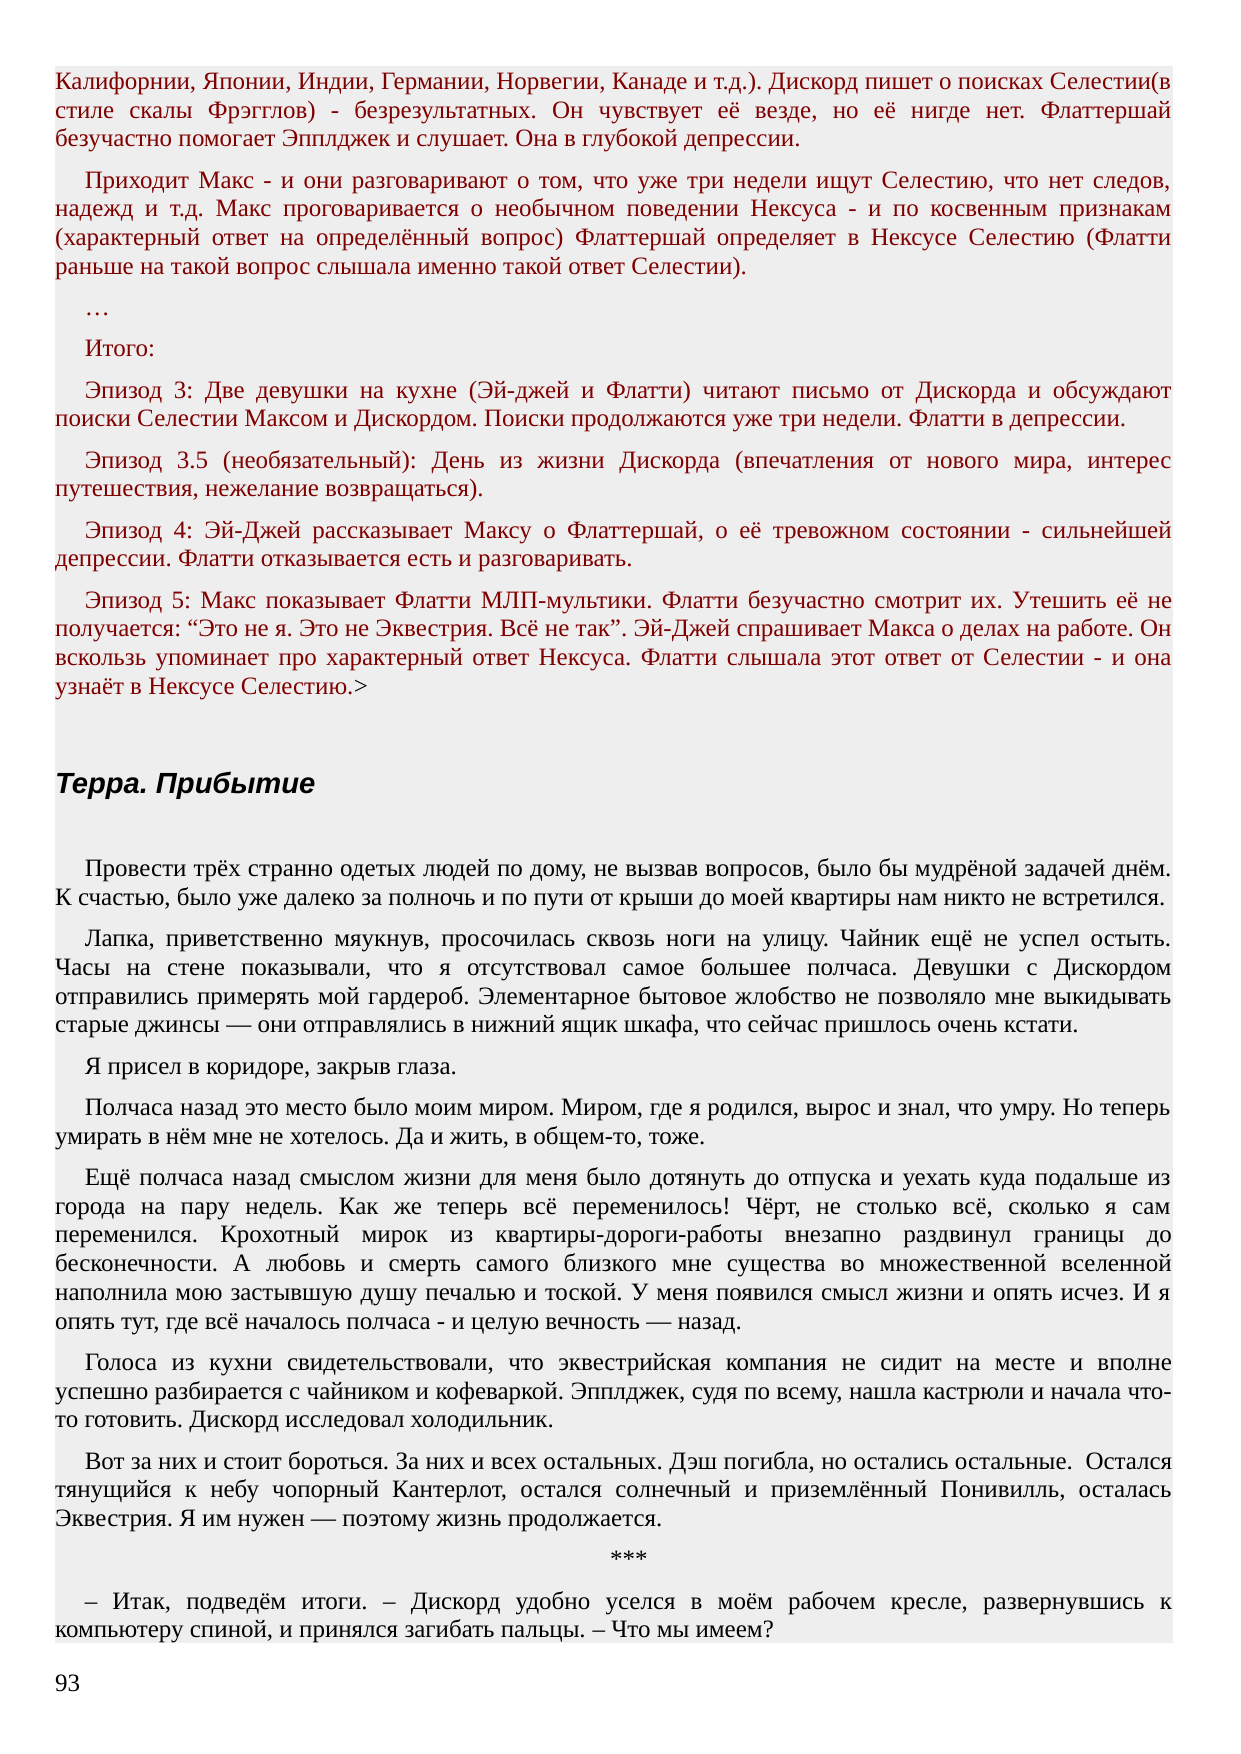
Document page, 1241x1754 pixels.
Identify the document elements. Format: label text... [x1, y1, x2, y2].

text Эпизод 3: Две девушки на кухне (Эй-джей и Флатти) читают письмо от Дискорда и обсуждают поиски Селестии Максом и Дискордом. Поиски продолжаются уже три недели. Флатти в депрессии. [55, 375, 1173, 432]
text Калифорнии, Японии, Индии, Германии, Норвегии, Канаде и т.д.). Дискорд пишет о поисках Селестии(в стиле скалы Фрэгглов) - безрезультатных. Он чувствует её везде, но её нигде нет. Флаттершай безучастно помогает Эпплджек и слушает. Она в глубокой депрессии. [55, 66, 1173, 152]
text Эпизод 3.5 (необязательный): День из жизни Дискорда (впечатления от нового мира, интерес путешествия, нежелание возвращаться). [55, 445, 1173, 502]
text Эпизод 4: Эй-Джей рассказывает Максу о Флаттершай, о её тревожном состоянии - сильнейшей депрессии. Флатти отказывается есть и разговаривать. [55, 515, 1173, 572]
text … [55, 292, 1173, 321]
subtitle Терра. Прибытие [55, 766, 1173, 799]
text Голоса из кухни свидетельствовали, что эквестрийская компания не сидит на месте и вполне успешно разбирается с чайником и кофеваркой. Эпплджек, судя по всему, нашла кастрюли и начала что-то готовить. Дискорд исследовал холодильник. [55, 1347, 1173, 1433]
text Ещё полчаса назад смыслом жизни для меня было дотянуть до отпуска и уехать куда подальше из города на пару недель. Как же теперь всё переменилось! Чёрт, не столько всё, сколько я сам переменился. Крохотный мирок из квартиры-дороги-работы внезапно раздвинул границы до бесконечности. А любовь и смерть самого близкого мне существа во множественной вселенной наполнила мою застывшую душу печалью и тоской. У меня появился смысл жизни и опять исчез. И я опять тут, где всё началось полчаса - и целую вечность — назад. [55, 1162, 1173, 1334]
text Лапка, приветственно мяукнув, просочилась сквозь ноги на улицу. Чайник ещё не успел остыть. Часы на стене показывали, что я отсутствовал самое большее полчаса. Девушки с Дискордом отправились примерять мой гардероб. Элементарное бытовое жлобство не позволяло мне выкидывать старые джинсы — они отправлялись в нижний ящик шкафа, что сейчас пришлось очень кстати. [55, 923, 1173, 1038]
text Итого: [55, 333, 1173, 362]
text *** [55, 1544, 1173, 1573]
text Эпизод 5: Макс показывает Флатти МЛП-мультики. Флатти безучастно смотрит их. Утешить её не получается: “Это не я. Это не Эквестрия. Всё не так”. Эй-Джей спрашивает Макса о делах на работе. Он вскользь упоминает про характерный ответ Нексуса. Флатти слышала этот ответ от Селестии - и она узнаёт в Нексусе Селестию.> [55, 585, 1173, 700]
text Приходит Макс - и они разговаривают о том, что уже три недели ищут Селестию, что нет следов, надежд и т.д. Макс проговаривается о необычном поведении Нексуса - и по косвенным признакам (характерный ответ на определённый вопрос) Флаттершай определяет в Нексусе Селестию (Флатти раньше на такой вопрос слышала именно такой ответ Селестии). [55, 165, 1173, 280]
text Провести трёх странно одетых людей по дому, не вызвав вопросов, было бы мудрёной задачей днём. К счастью, было уже далеко за полночь и по пути от крыши до моей квартиры нам никто не встретился. [55, 853, 1173, 911]
text Вот за них и стоит бороться. За них и всех остальных. Дэш погибла, но остались остальные. Остался тянущийся к небу чопорный Кантерлот, остался солнечный и приземлённый Понивилль, осталась Эквестрия. Я им нужен — поэтому жизнь продолжается. [55, 1446, 1173, 1532]
text Я присел в коридоре, закрыв глаза. [55, 1051, 1173, 1079]
text – Итак, подведём итоги. – Дискорд удобно уселся в моём рабочем кресле, развернувшись к компьютеру спиной, и принялся загибать пальцы. – Что мы имеем? [55, 1586, 1173, 1643]
text Полчаса назад это место было моим миром. Миром, где я родился, вырос и знал, что умру. Но теперь умирать в нём мне не хотелось. Да и жить, в общем-то, тоже. [55, 1092, 1173, 1149]
